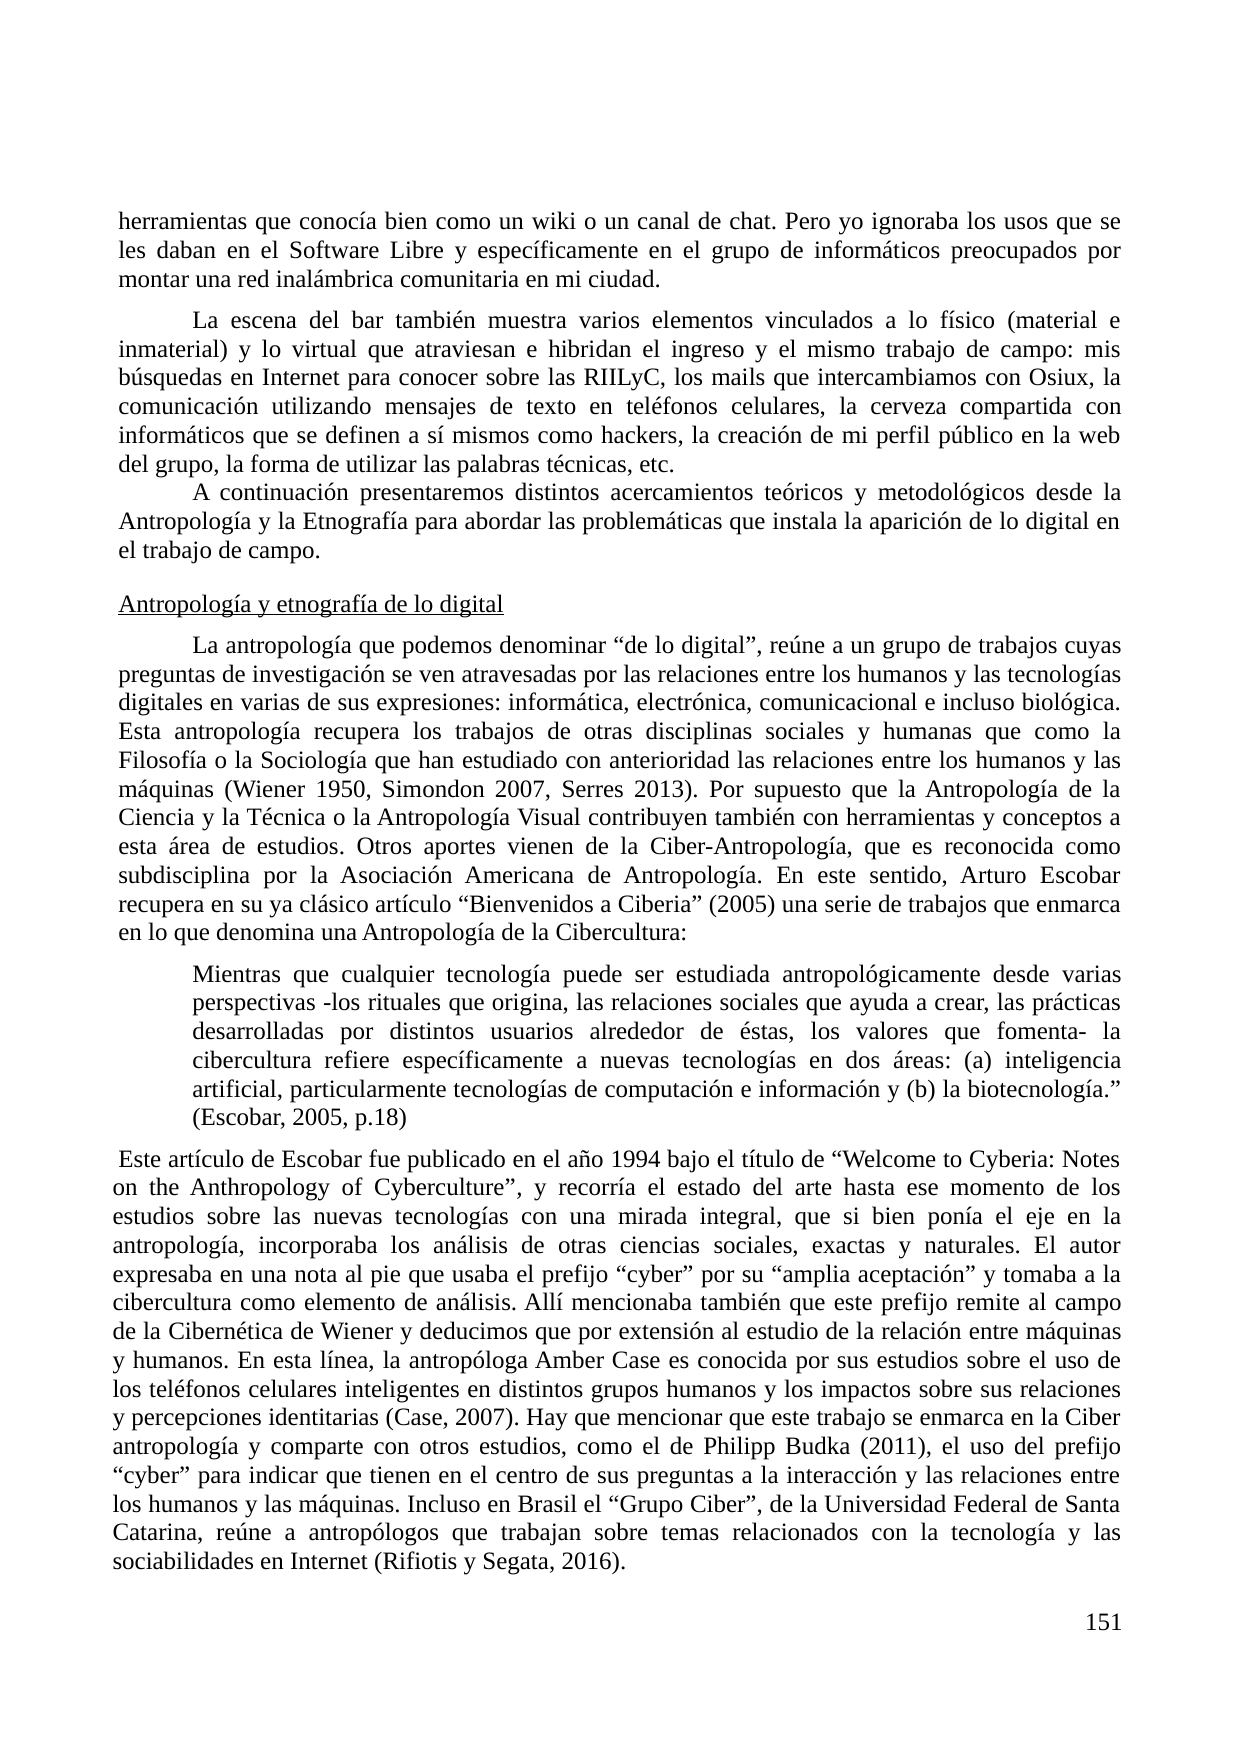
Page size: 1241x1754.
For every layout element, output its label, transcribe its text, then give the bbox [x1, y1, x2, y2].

text La antropología que podemos denominar “de lo digital”, reúne a un grupo de trabajos cuyas preguntas de investigación se ven atravesadas por las relaciones entre los humanos y las tecnologías digitales en varias de sus expresiones: informática, electrónica, comunicacional e incluso biológica. Esta antropología recupera los trabajos de otras disciplinas sociales y humanas que como la Filosofía o la Sociología que han estudiado con anterioridad las relaciones entre los humanos y las máquinas (Wiener 1950, Simondon 2007, Serres 2013). Por supuesto que la Antropología de la Ciencia y la Técnica o la Antropología Visual contribuyen también con herramientas y conceptos a esta área de estudios. Otros aportes vienen de la Ciber-Antropología, que es reconocida como subdisciplina por la Asociación Americana de Antropología. En este sentido, Arturo Escobar recupera en su ya clásico artículo “Bienvenidos a Ciberia” (2005) una serie de trabajos que enmarca en lo que denomina una Antropología de la Cibercultura: [118, 630, 1122, 946]
text La escena del bar también muestra varios elementos vinculados a lo físico (material e inmaterial) y lo virtual que atraviesan e hibridan el ingreso y el mismo trabajo de campo: mis búsquedas en Internet para conocer sobre las RIILyC, los mails que intercambiamos con Osiux, la comunicación utilizando mensajes de texto en teléfonos celulares, la cerveza compartida con informáticos que se definen a sí mismos como hackers, la creación de mi perfil público en la web del grupo, la forma de utilizar las palabras técnicas, etc. [118, 305, 1122, 477]
text Mientras que cualquier tecnología puede ser estudiada antropológicamente desde varias perspectivas -los rituales que origina, las relaciones sociales que ayuda a crear, las prácticas desarrolladas por distintos usuarios alrededor de éstas, los valores que fomenta- la cibercultura refiere específicamente a nuevas tecnologías en dos áreas: (a) inteligencia artificial, particularmente tecnologías de computación e información y (b) la biotecnología.” (Escobar, 2005, p.18) [192, 959, 1122, 1131]
text Este artículo de Escobar fue publicado en el año 1994 bajo el título de “Welcome to Cyberia: Notes on the Anthropology of Cyberculture”, y recorría el estado del arte hasta ese momento de los estudios sobre las nuevas tecnologías con una mirada integral, que si bien ponía el eje en la antropología, incorporaba los análisis de otras ciencias sociales, exactas y naturales. El autor expresaba en una nota al pie que usaba el prefijo “cyber” por su “amplia aceptación” y tomaba a la cibercultura como elemento de análisis. Allí mencionaba también que este prefijo remite al campo de la Cibernética de Wiener y deducimos que por extensión al estudio de la relación entre máquinas y humanos. En esta línea, la antropóloga Amber Case es conocida por sus estudios sobre el uso de los teléfonos celulares inteligentes en distintos grupos humanos y los impactos sobre sus relaciones y percepciones identitarias (Case, 2007). Hay que mencionar que este trabajo se enmarca en la Ciber antropología y comparte con otros estudios, como el de Philipp Budka (2011), el uso del prefijo “cyber” para indicar que tienen en el centro de sus preguntas a la interacción y las relaciones entre los humanos y las máquinas. Incluso en Brasil el “Grupo Ciber”, de la Universidad Federal de Santa Catarina, reúne a antropólogos que trabajan sobre temas relacionados con la tecnología y las sociabilidades en Internet (Rifiotis y Segata, 2016). [112, 1144, 1122, 1575]
text herramientas que conocía bien como un wiki o un canal de chat. Pero yo ignoraba los usos que se les daban en el Software Libre y específicamente en el grupo de informáticos preocupados por montar una red inalámbrica comunitaria en mi ciudad. [118, 206, 1122, 292]
text A continuación presentaremos distintos acercamientos teóricos y metodológicos desde la Antropología y la Etnografía para abordar las problemáticas que instala la aparición de lo digital en el trabajo de campo. [118, 477, 1122, 564]
subtitle Antropología y etnografía de lo digital [118, 589, 1122, 617]
